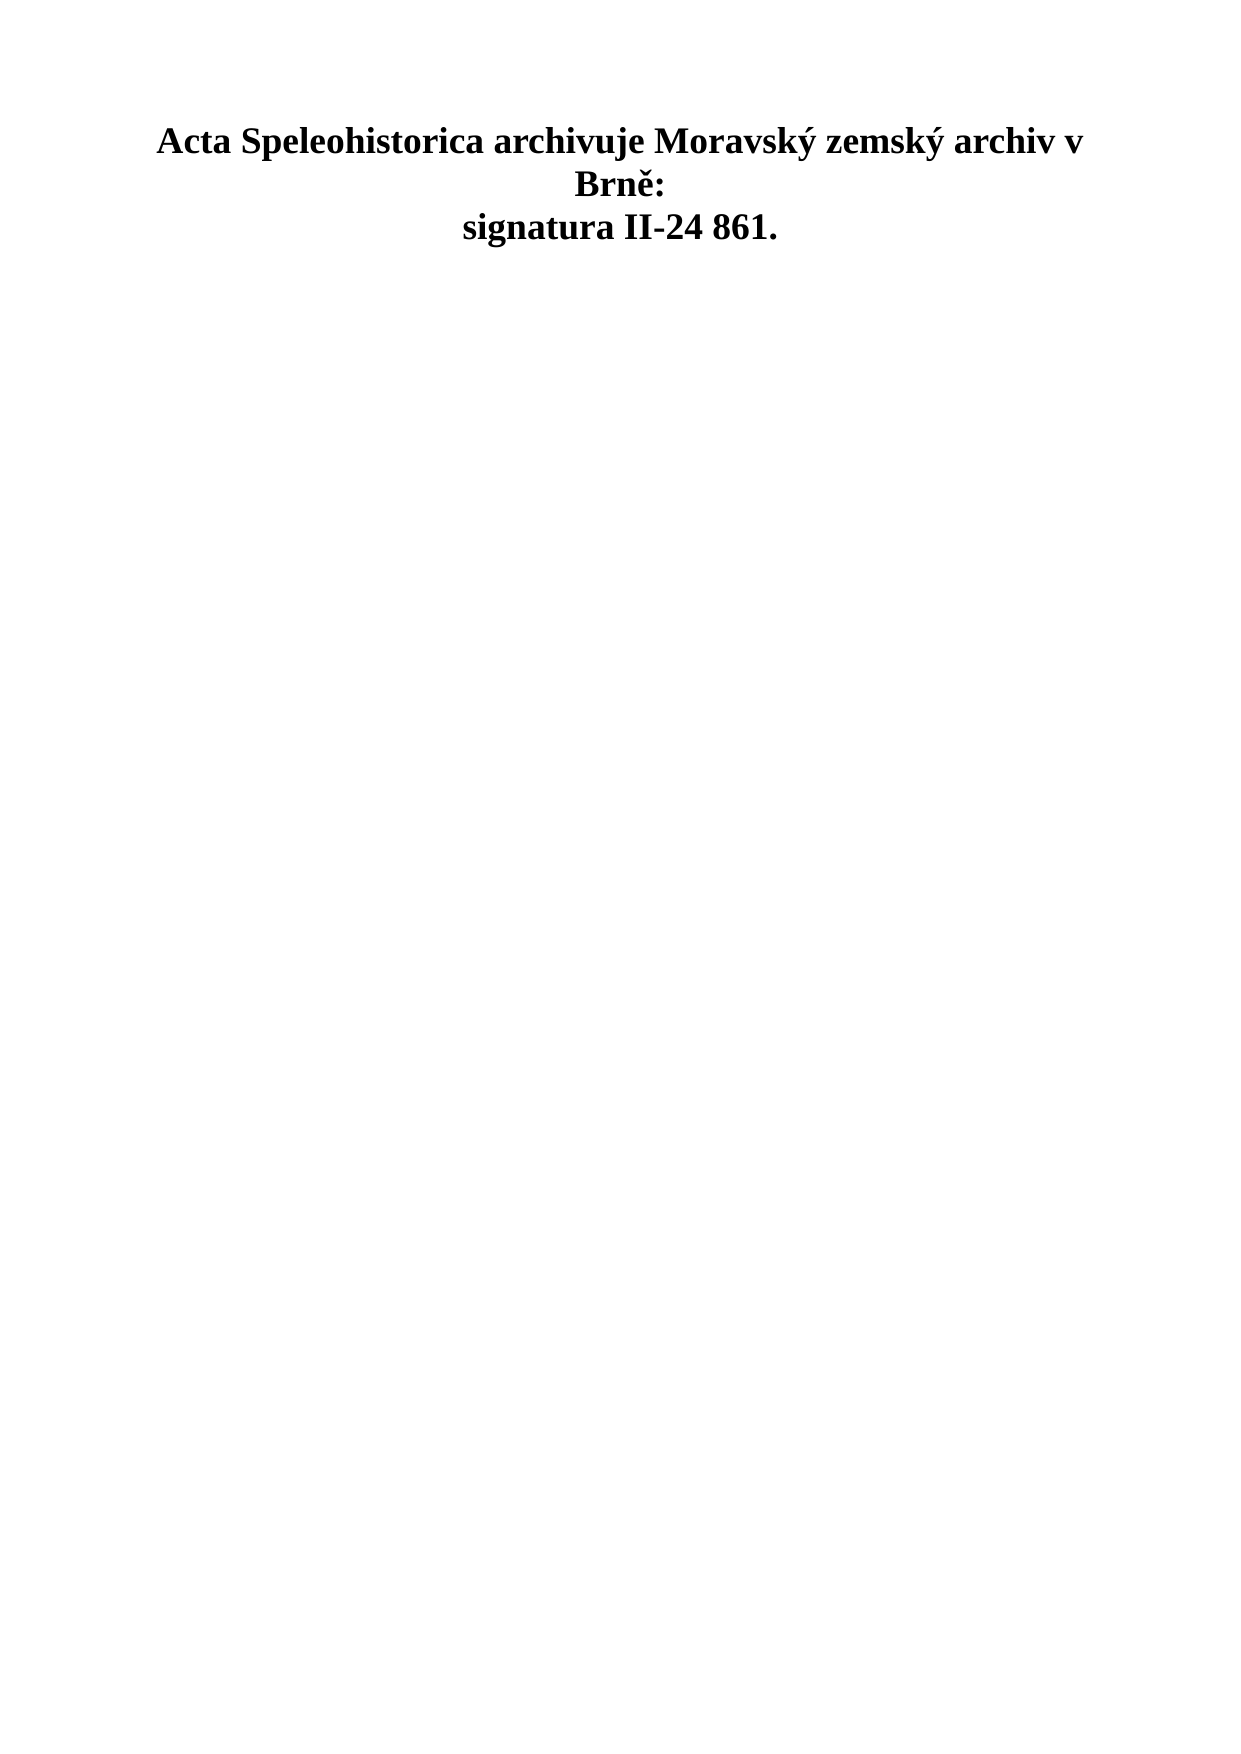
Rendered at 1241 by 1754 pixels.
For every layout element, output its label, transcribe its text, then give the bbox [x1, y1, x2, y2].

text Acta Speleohistorica archivuje Moravský zemský archiv v Brně: signatura II-24 861. [118, 118, 1122, 247]
